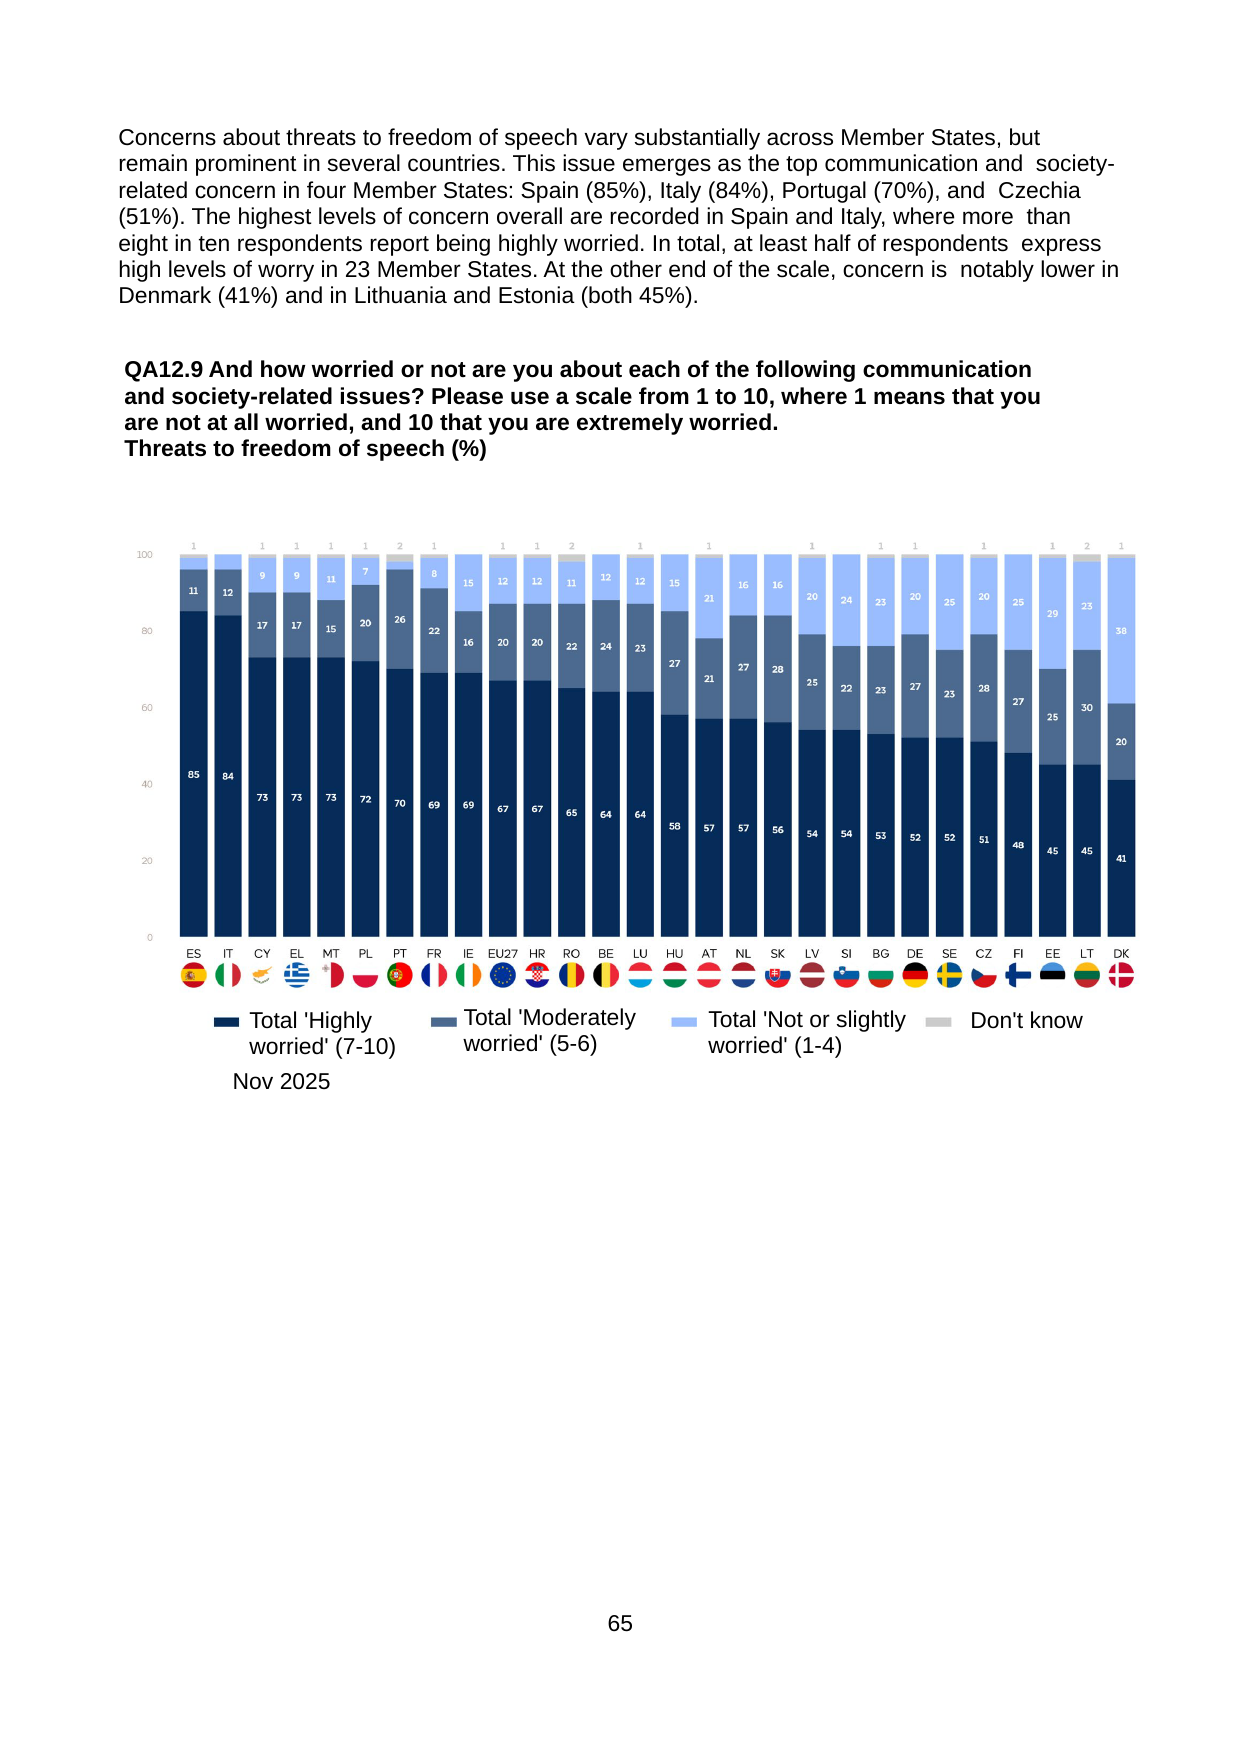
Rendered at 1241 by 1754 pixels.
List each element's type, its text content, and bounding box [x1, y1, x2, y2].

picture [860, 1016, 866, 1026]
text Concerns about threats to freedom of speech vary substantially across Member States, but remain prominent in several countries. This issue emerges as the top communication and society-related concern in four Member States: Spain (85%), Italy (84%), Portugal (70%), and Czechia (51%). The highest levels of concern overall are recorded in Spain and Italy, where more than eight in ten respondents report being highly worried. In total, at least half of respondents express high levels of worry in 23 Member States. At the other end of the scale, concern is notably lower in Denmark (41%) and in Lithuania and Estonia (both 45%). [118, 124, 1122, 308]
picture [333, 1017, 339, 1027]
picture [131, 539, 1142, 997]
picture [206, 1008, 956, 1030]
